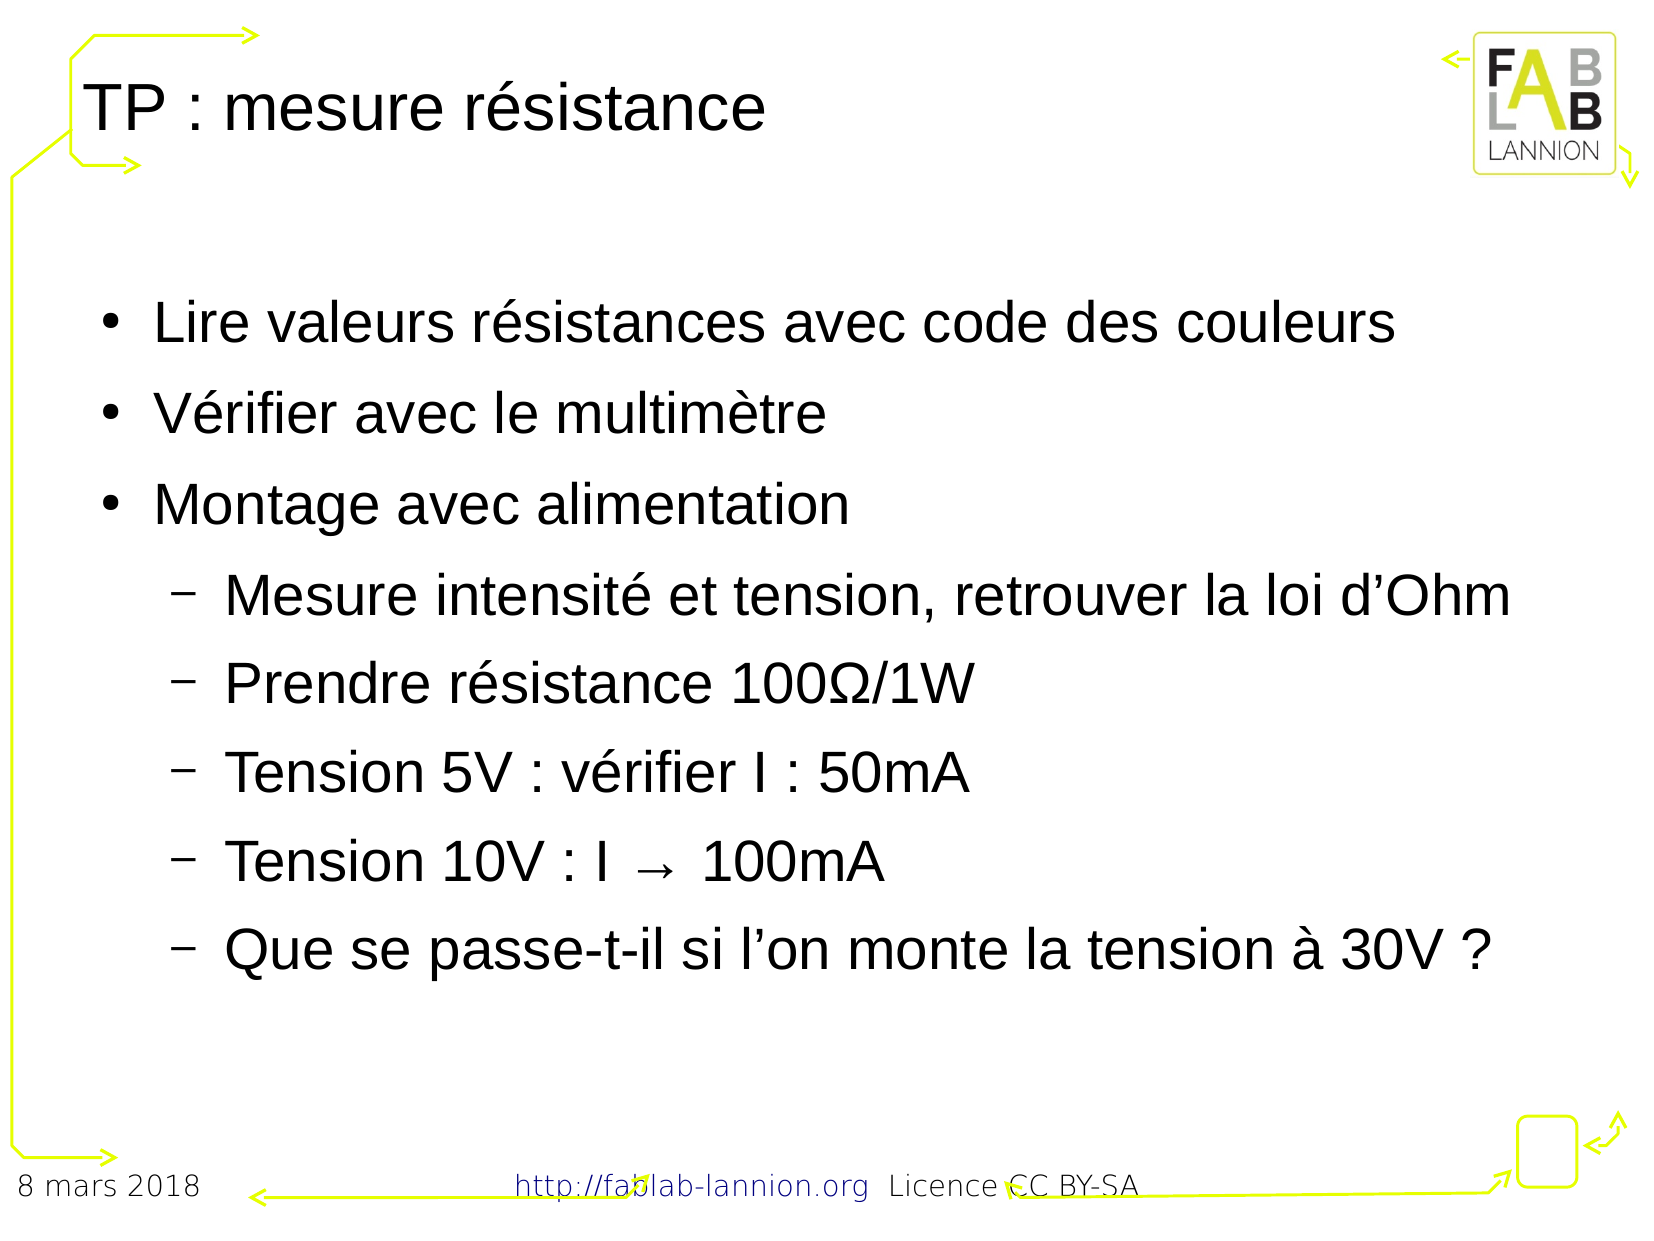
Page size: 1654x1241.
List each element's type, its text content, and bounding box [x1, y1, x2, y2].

title TP : mesure résistance [82, 49, 1441, 166]
list Lire valeurs résistances avec code des couleurs Vérifier avec le multimètre Montage avec alimentation Mesure intensité et tension, retrouver la loi d’Ohm Prendre résistance 100Ω/1W Tension 5V : vérifier I : 50mA Tension 10V : I → 100mA Que se passe-t-il si l’on monte la tension à 30V ? [82, 290, 1571, 1010]
picture [1470, 29, 1619, 178]
